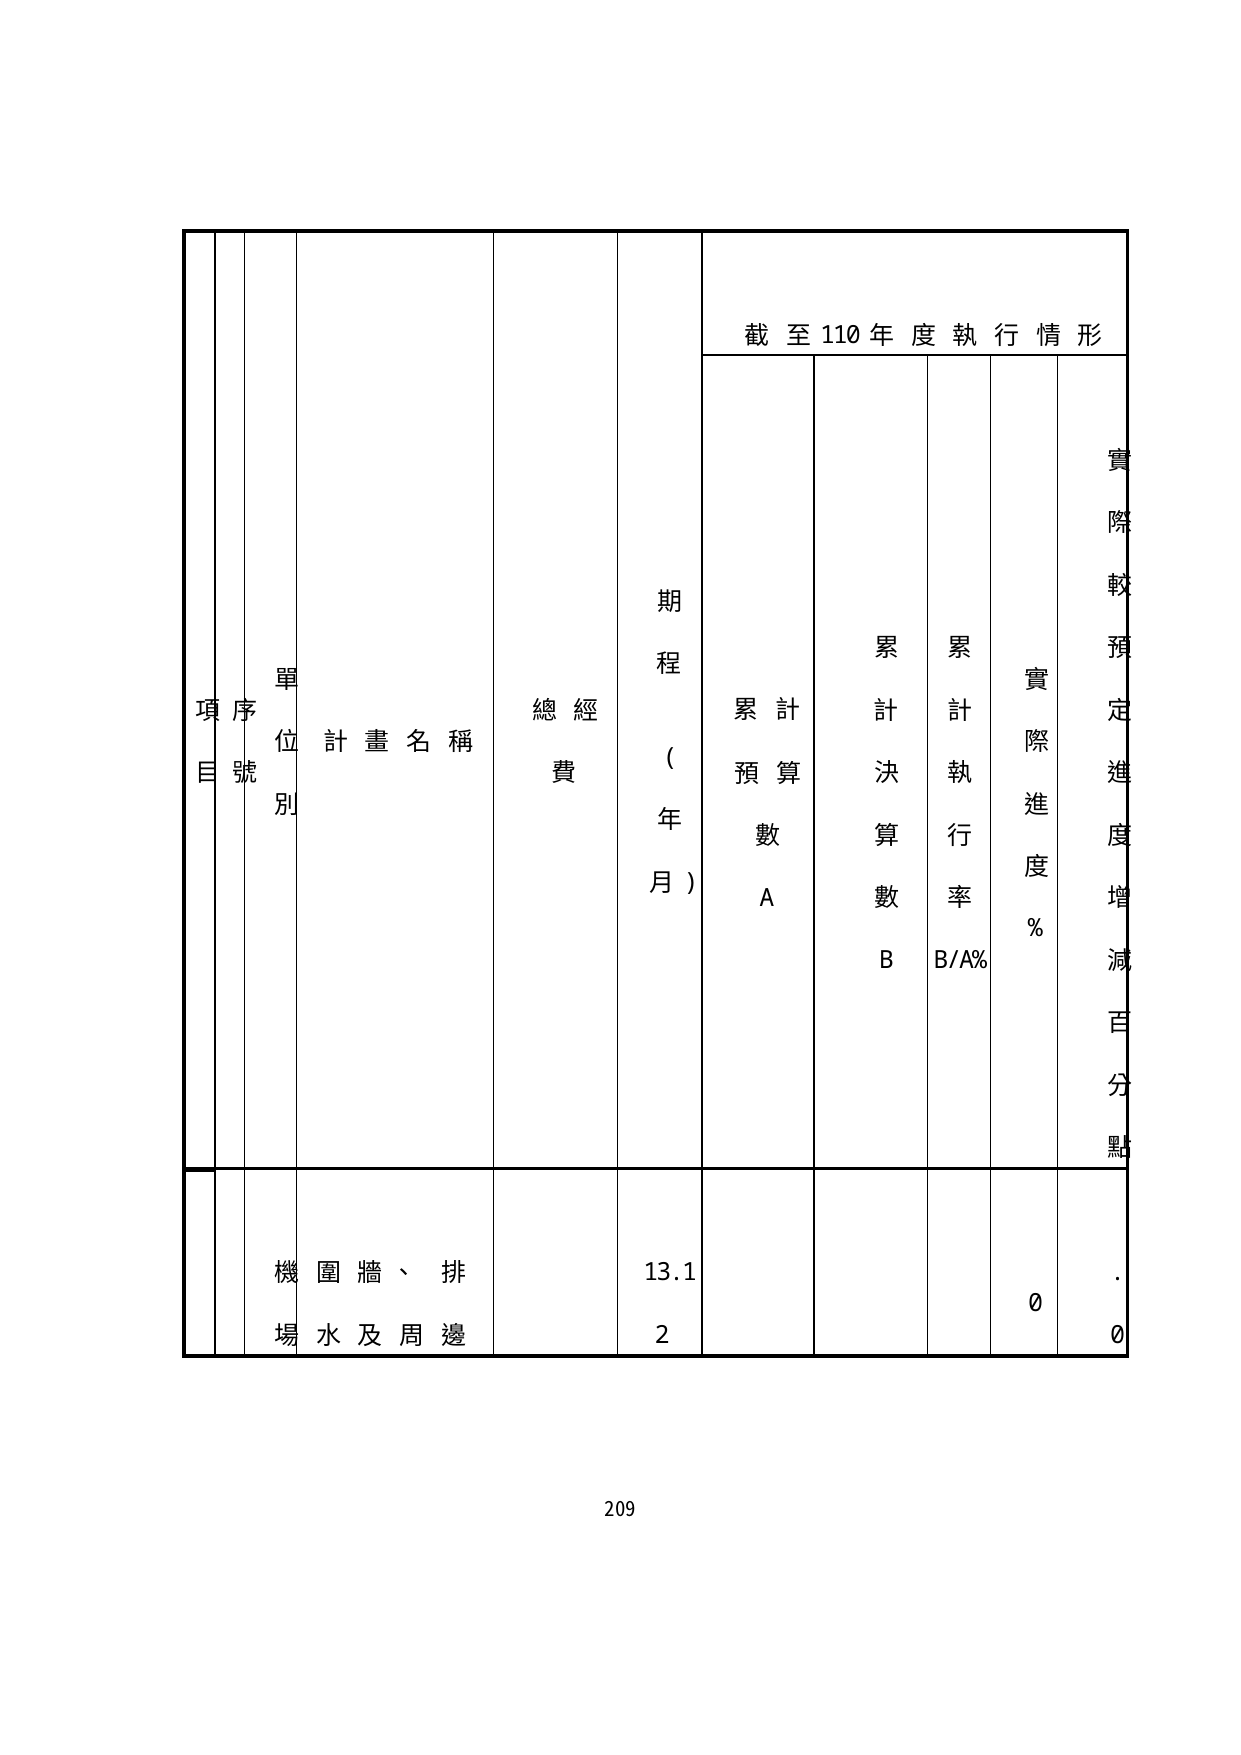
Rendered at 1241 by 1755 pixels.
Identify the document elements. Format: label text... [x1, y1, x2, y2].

table_cell [494, 1170, 617, 1354]
table_header 項目 [186, 233, 214, 1167]
table_cell [928, 1170, 990, 1354]
table_cell 高雄機場 [245, 1170, 296, 1354]
table_cell [216, 1170, 244, 1354]
table_cell 實際進度% [991, 356, 1057, 1167]
table_header 截至110年度執行情形 [703, 233, 1126, 354]
table_cell 累計 決算數 B [815, 356, 927, 1167]
table_header 序號 [216, 233, 244, 1167]
table_cell 未屆期計畫 [186, 1172, 214, 1354]
table_cell 圍牆、排水及周邊 [297, 1170, 493, 1354]
table_cell 累計 預算數 A [703, 356, 813, 1167]
table_cell [815, 1170, 927, 1354]
table_header 期程 (年月) [618, 233, 701, 1167]
table_cell 實際較預定進度增減百分點 [1058, 356, 1126, 1167]
table_cell .0 [1058, 1170, 1126, 1354]
table_header 計畫名稱 [297, 233, 493, 1167]
table_cell 累計執行率B/A% [928, 356, 990, 1167]
table_cell 0 [991, 1170, 1057, 1354]
table_cell [703, 1170, 813, 1354]
table_header 單位別 [245, 233, 296, 1167]
table_cell 13.12 [618, 1170, 701, 1354]
table_header 總經費 [494, 233, 617, 1167]
